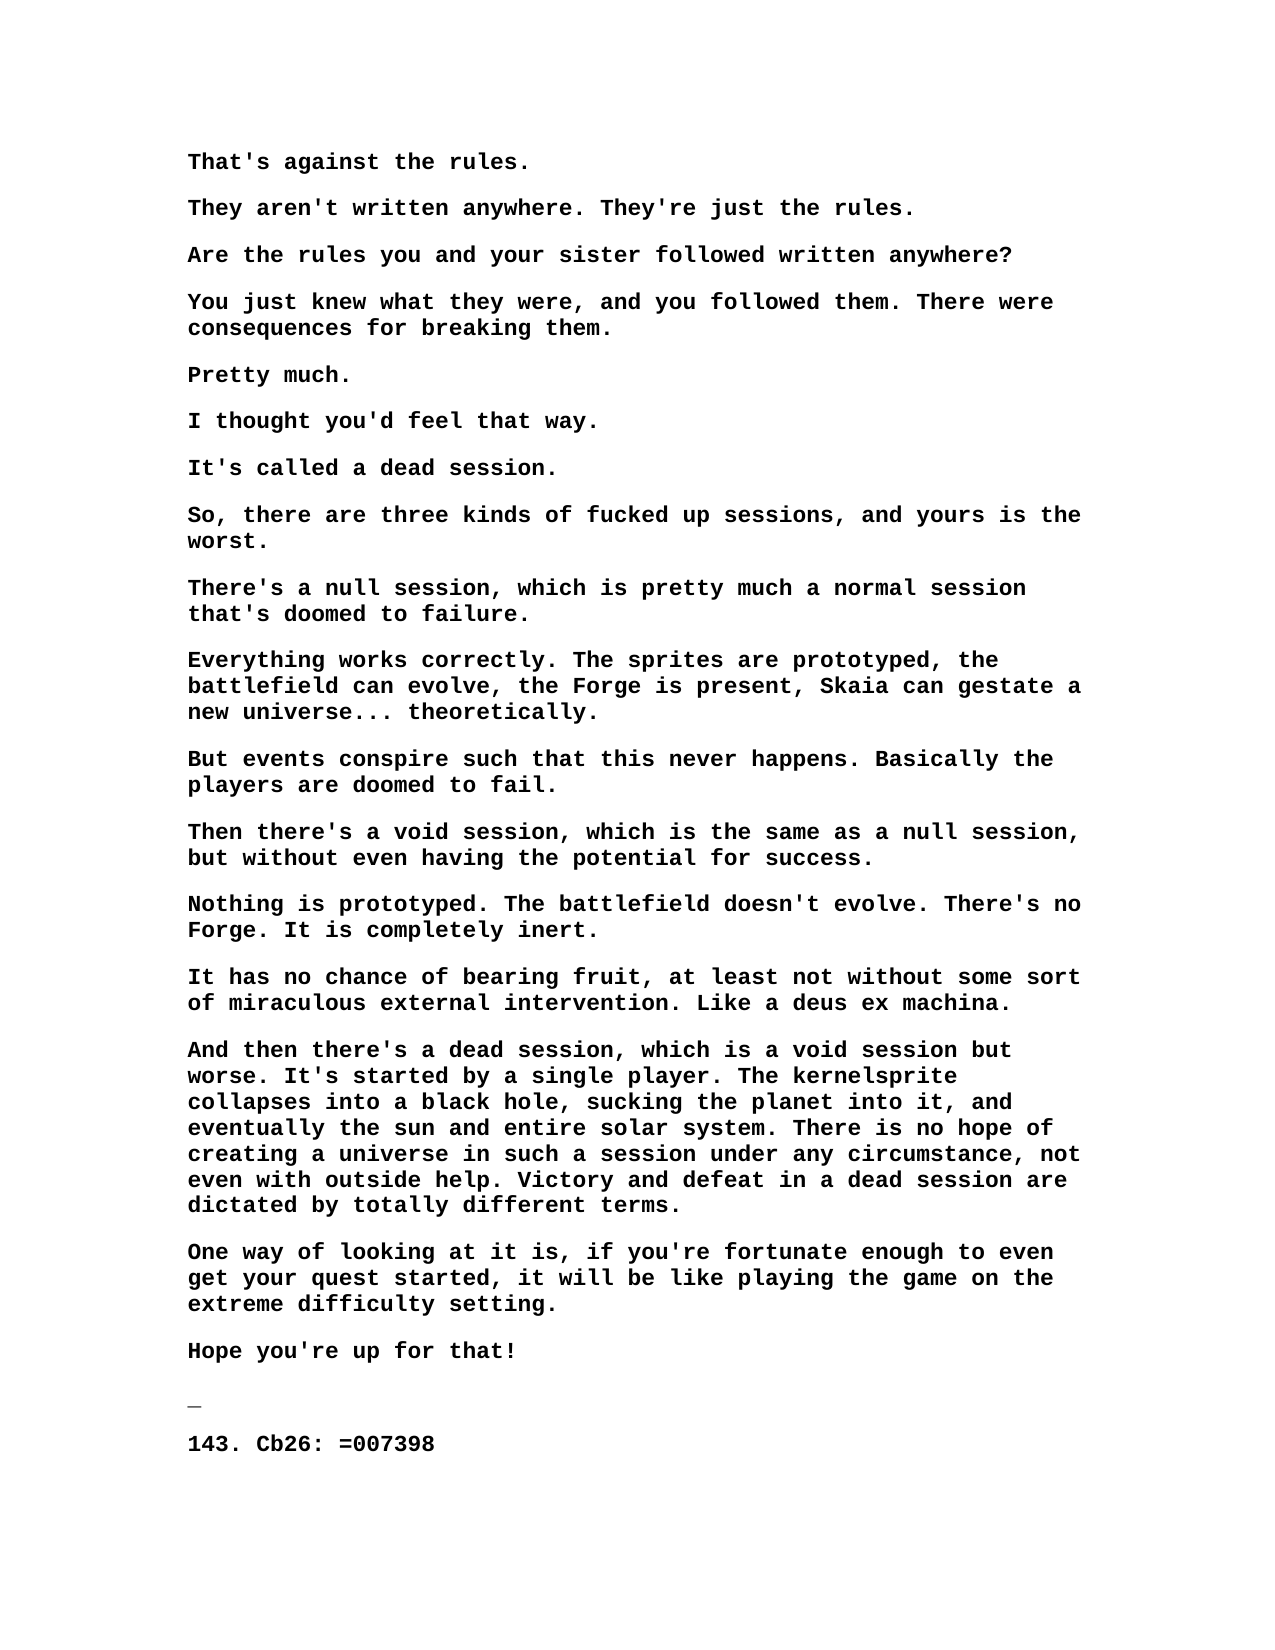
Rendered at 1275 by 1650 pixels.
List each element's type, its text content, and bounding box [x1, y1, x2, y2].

text They aren't written anywhere. They're just the rules. [187, 197, 1087, 223]
text _ [187, 1386, 1087, 1412]
text But events conspire such that this never happens. Basically the players are doomed to fail. [187, 747, 1087, 799]
text One way of looking at it is, if you're fortunate enough to even get your quest started, it will be like playing the game on the extreme difficulty setting. [187, 1241, 1087, 1318]
text Everything works correctly. The sprites are prototyped, the battlefield can evolve, the Forge is present, Skaia can gestate a new universe... theoretically. [187, 649, 1087, 727]
text I thought you'd feel that way. [187, 410, 1087, 436]
text Hope you're up for that! [187, 1339, 1087, 1365]
text So, there are three kinds of fucked up sessions, and yours is the worst. [187, 503, 1087, 555]
text 143. Cb26: =007398 [187, 1433, 1087, 1459]
text Nothing is prototyped. The battlefield doesn't evolve. There's no Forge. It is completely inert. [187, 893, 1087, 945]
text Pretty much. [187, 363, 1087, 389]
text Then there's a void session, which is the same as a null session, but without even having the potential for success. [187, 820, 1087, 872]
text It's called a dead session. [187, 457, 1087, 482]
text Are the rules you and your sister followed written anywhere? [187, 243, 1087, 269]
text You just knew what they were, and you followed them. There were consequences for breaking them. [187, 290, 1087, 342]
text It has no chance of bearing fruit, at least not without some sort of miraculous external intervention. Like a deus ex machina. [187, 966, 1087, 1017]
text And then there's a dead session, which is a void session but worse. It's started by a single player. The kernelsprite collapses into a black hole, sucking the planet into it, and eventually the sun and entire solar system. There is no hope of creating a universe in such a session under any circumstance, not even with outside help. Victory and defeat in a dead session are dictated by totally different terms. [187, 1038, 1087, 1220]
text That's against the rules. [187, 150, 1087, 176]
text There's a null session, which is pretty much a normal session that's doomed to failure. [187, 576, 1087, 628]
